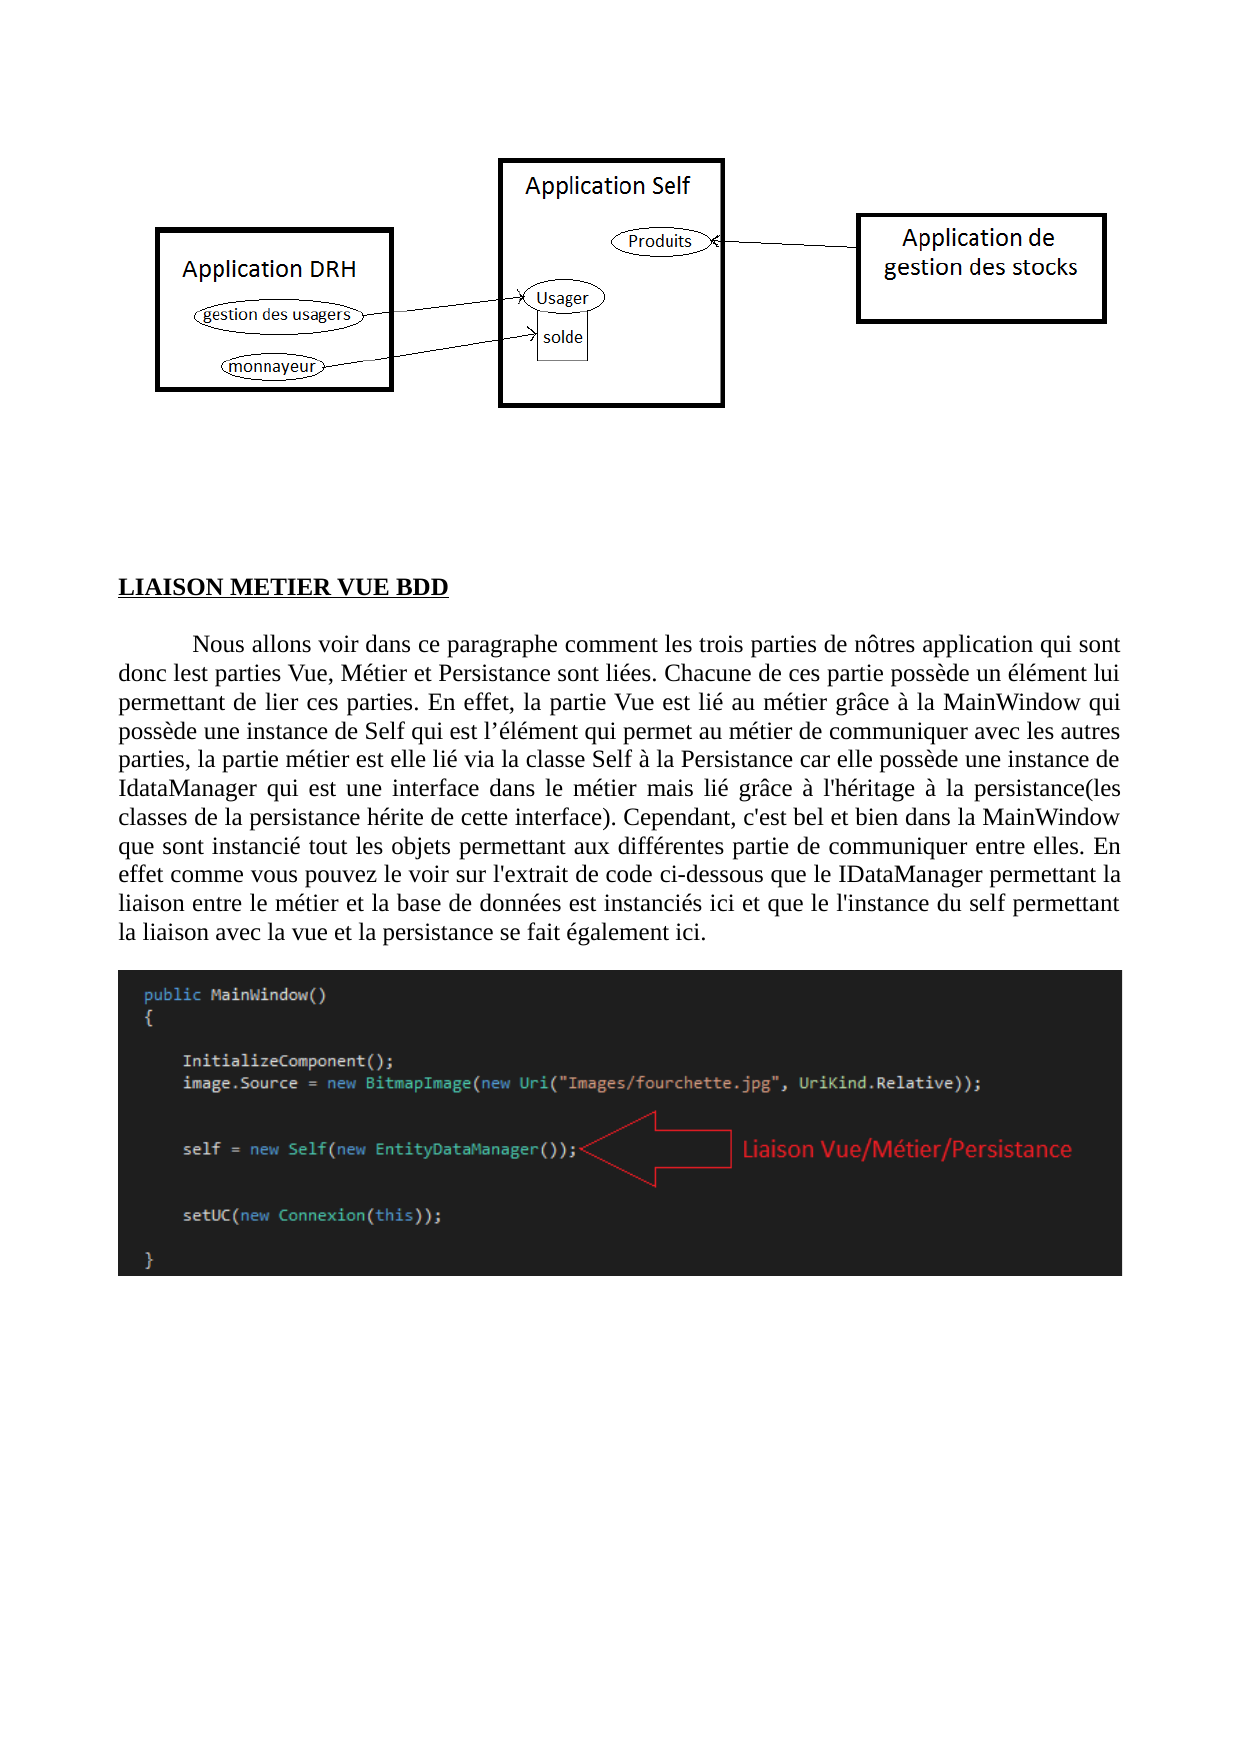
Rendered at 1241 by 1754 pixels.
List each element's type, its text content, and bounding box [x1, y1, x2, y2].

picture [118, 970, 1123, 1276]
text Nous allons voir dans ce paragraphe comment les trois parties de nôtres application qui sont donc lest parties Vue, Métier et Persistance sont liées. Chacune de ces partie possède un élément lui permettant de lier ces parties. En effet, la partie Vue est lié au métier grâce à la MainWindow qui possède une instance de Self qui est l’élément qui permet au métier de communiquer avec les autres parties, la partie métier est elle lié via la classe Self à la Persistance car elle possède une instance de IdataManager qui est une interface dans le métier mais lié grâce à l'héritage à la persistance(les classes de la persistance hérite de cette interface). Cependant, c'est bel et bien dans la MainWindow que sont instancié tout les objets permettant aux différentes partie de communiquer entre elles. En effet comme vous pouvez le voir sur l'extrait de code ci-dessous que le IDataManager permettant la liaison entre le métier et la base de données est instanciés ici et que le l'instance du self permettant la liaison avec la vue et la persistance se fait également ici. [118, 629, 1122, 946]
text LIAISON METIER VUE BDD [118, 572, 1122, 601]
picture [118, 118, 1123, 457]
